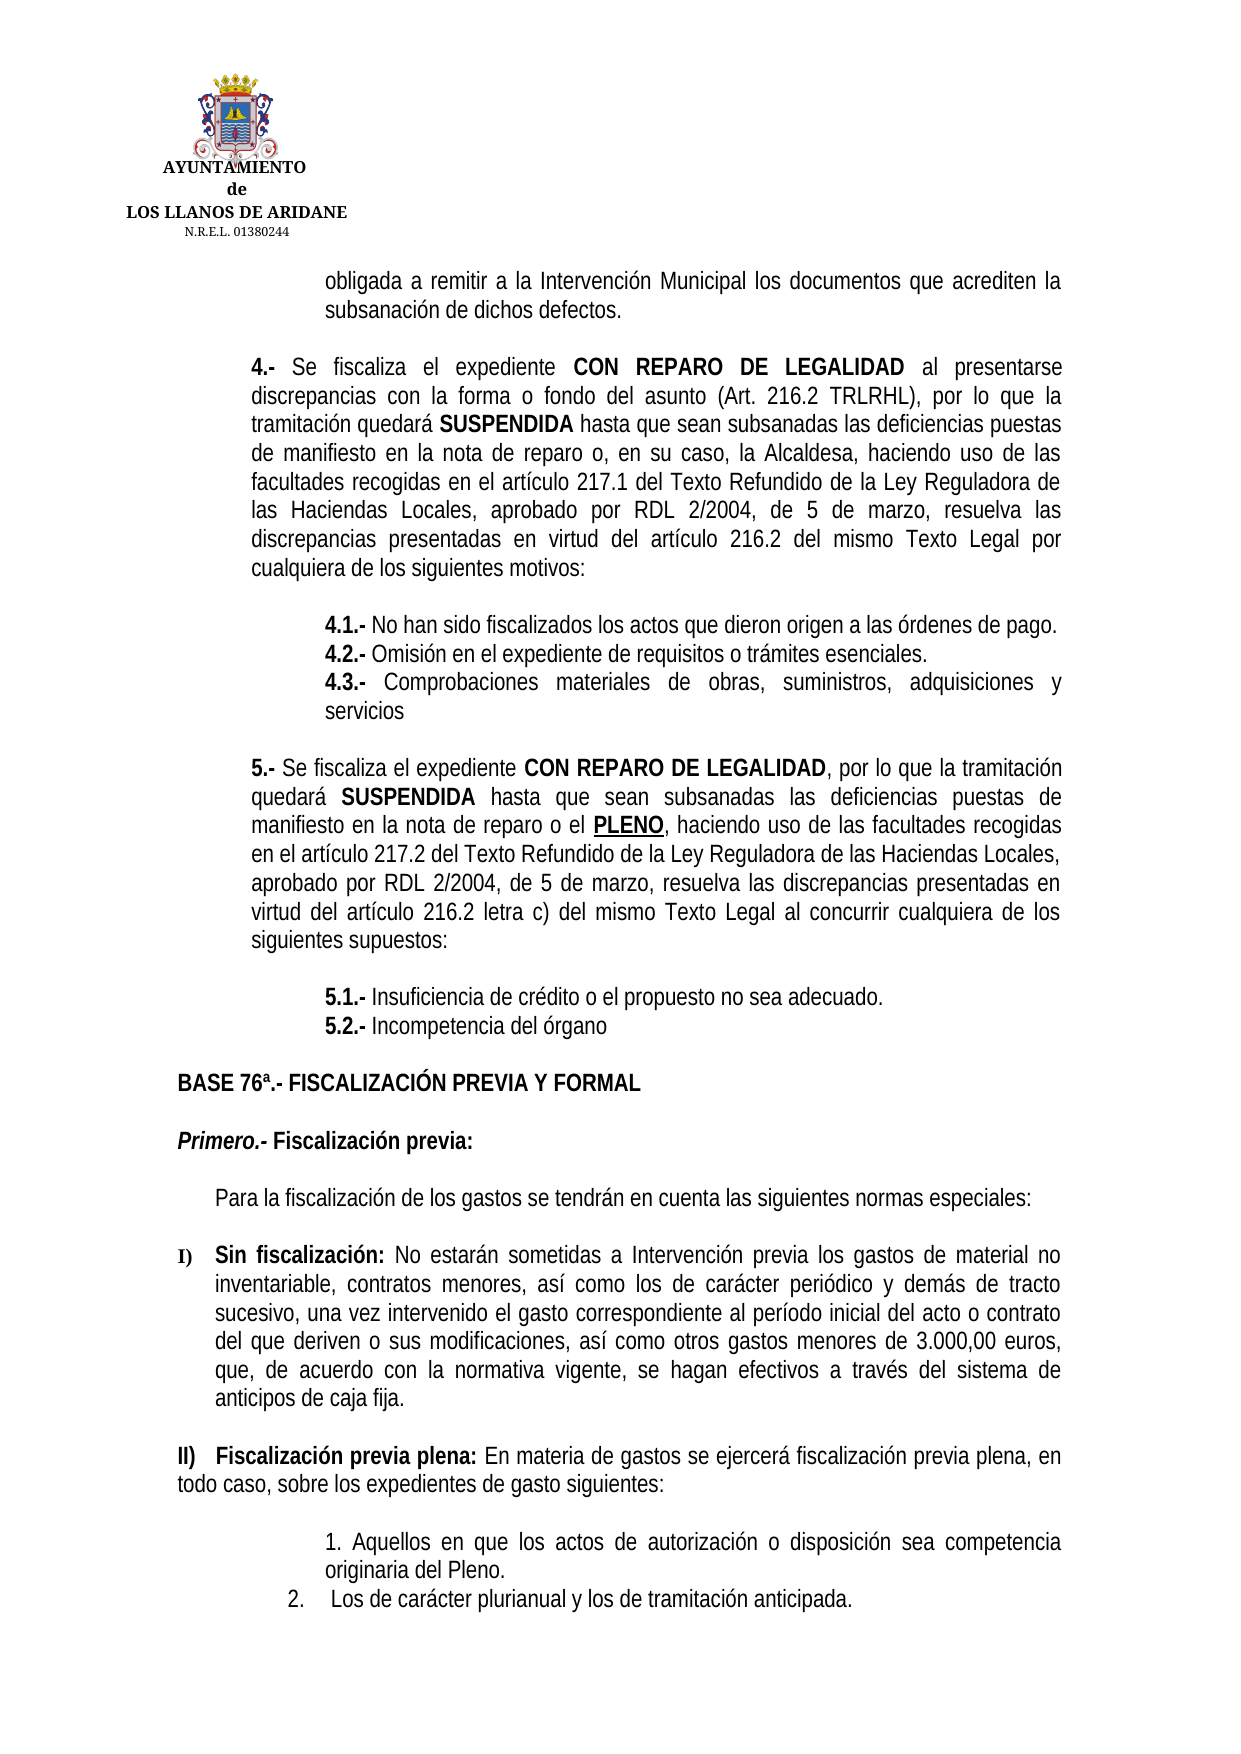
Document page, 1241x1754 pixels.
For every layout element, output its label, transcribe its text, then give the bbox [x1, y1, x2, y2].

list Los de carácter plurianual y los de tramitación anticipada. [287, 1584, 1063, 1613]
text 4.- Se fiscaliza el expediente CON REPARO DE LEGALIDAD al presentarse discrepancias con la forma o fondo del asunto (Art. 216.2 TRLRHL), por lo que la tramitación quedará SUSPENDIDA hasta que sean subsanadas las deficiencias puestas de manifiesto en la nota de reparo o, en su caso, la Alcaldesa, haciendo uso de las facultades recogidas en el artículo 217.1 del Texto Refundido de la Ley Reguladora de las Haciendas Locales, aprobado por RDL 2/2004, de 5 de marzo, resuelva las discrepancias presentadas en virtud del artículo 216.2 del mismo Texto Legal por cualquiera de los siguientes motivos: [251, 352, 1063, 581]
text Para la fiscalización de los gastos se tendrán en cuenta las siguientes normas especiales: [177, 1183, 1063, 1212]
text Primero.- Fiscalización previa: [177, 1126, 1063, 1154]
list Sin fiscalización: No estarán sometidas a Intervención previa los gastos de material no inventariable, contratos menores, así como los de carácter periódico y demás de tracto sucesivo, una vez intervenido el gasto correspondiente al período inicial del acto o contrato del que deriven o sus modificaciones, así como otros gastos menores de 3.000,00 euros, que, de acuerdo con la normativa vigente, se hagan efectivos a través del sistema de anticipos de caja fija. [177, 1240, 1063, 1412]
text 5.1.- Insuficiencia de crédito o el propuesto no sea adecuado. [325, 982, 1063, 1011]
text 5.- Se fiscaliza el expediente CON REPARO DE LEGALIDAD, por lo que la tramitación quedará SUSPENDIDA hasta que sean subsanadas las deficiencias puestas de manifiesto en la nota de reparo o el PLENO, haciendo uso de las facultades recogidas en el artículo 217.2 del Texto Refundido de la Ley Reguladora de las Haciendas Locales, aprobado por RDL 2/2004, de 5 de marzo, resuelva las discrepancias presentadas en virtud del artículo 216.2 letra c) del mismo Texto Legal al concurrir cualquiera de los siguientes supuestos: [251, 753, 1063, 954]
text 4.2.- Omisión en el expediente de requisitos o trámites esenciales. [325, 639, 1063, 667]
text BASE 76ª.- FISCALIZACIÓN PREVIA Y FORMAL [177, 1068, 1063, 1097]
text 5.2.- Incompetencia del órgano [325, 1011, 1063, 1040]
text obligada a remitir a la Intervención Municipal los documentos que acrediten la subsanación de dichos defectos. [325, 266, 1063, 323]
text II) Fiscalización previa plena: En materia de gastos se ejercerá fiscalización previa plena, en todo caso, sobre los expedientes de gasto siguientes: [177, 1441, 1063, 1498]
text 1. Aquellos en que los actos de autorización o disposición sea competencia originaria del Pleno. [325, 1527, 1063, 1584]
picture [192, 73, 279, 169]
text 4.3.- Comprobaciones materiales de obras, suministros, adquisiciones y servicios [325, 667, 1063, 724]
text 4.1.- No han sido fiscalizados los actos que dieron origen a las órdenes de pago. [325, 610, 1063, 639]
